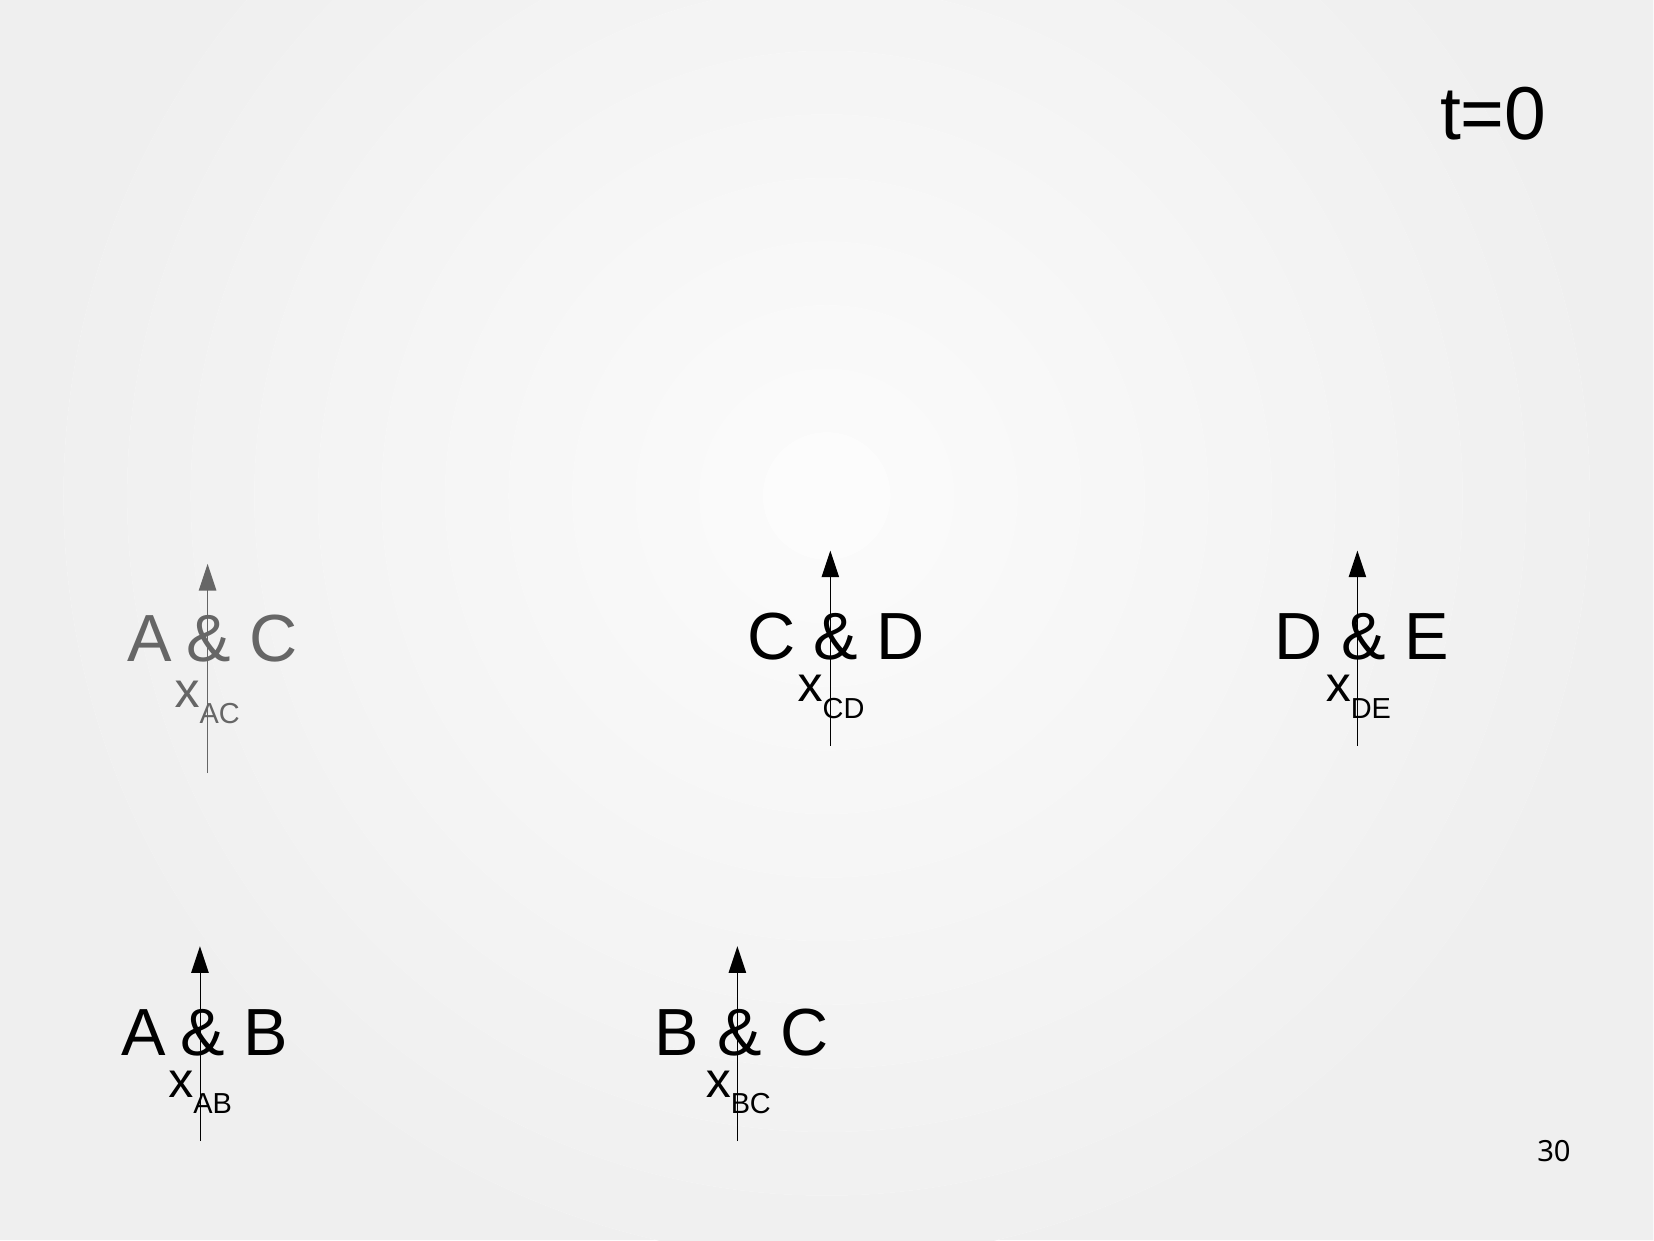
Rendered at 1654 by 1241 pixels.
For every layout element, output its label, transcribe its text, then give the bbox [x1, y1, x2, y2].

text_box A & B [101, 987, 308, 1077]
text_box A & C [106, 593, 319, 683]
text_box xAC [156, 654, 258, 738]
text_box xCD [782, 649, 880, 732]
text_box D & E [1258, 591, 1466, 682]
text_box C & D [727, 591, 946, 682]
text_box t=0 [1425, 64, 1563, 163]
text_box xAB [153, 1044, 247, 1128]
text_box xBC [691, 1044, 786, 1128]
text_box xDE [1311, 649, 1407, 732]
text_box B & C [638, 987, 846, 1077]
